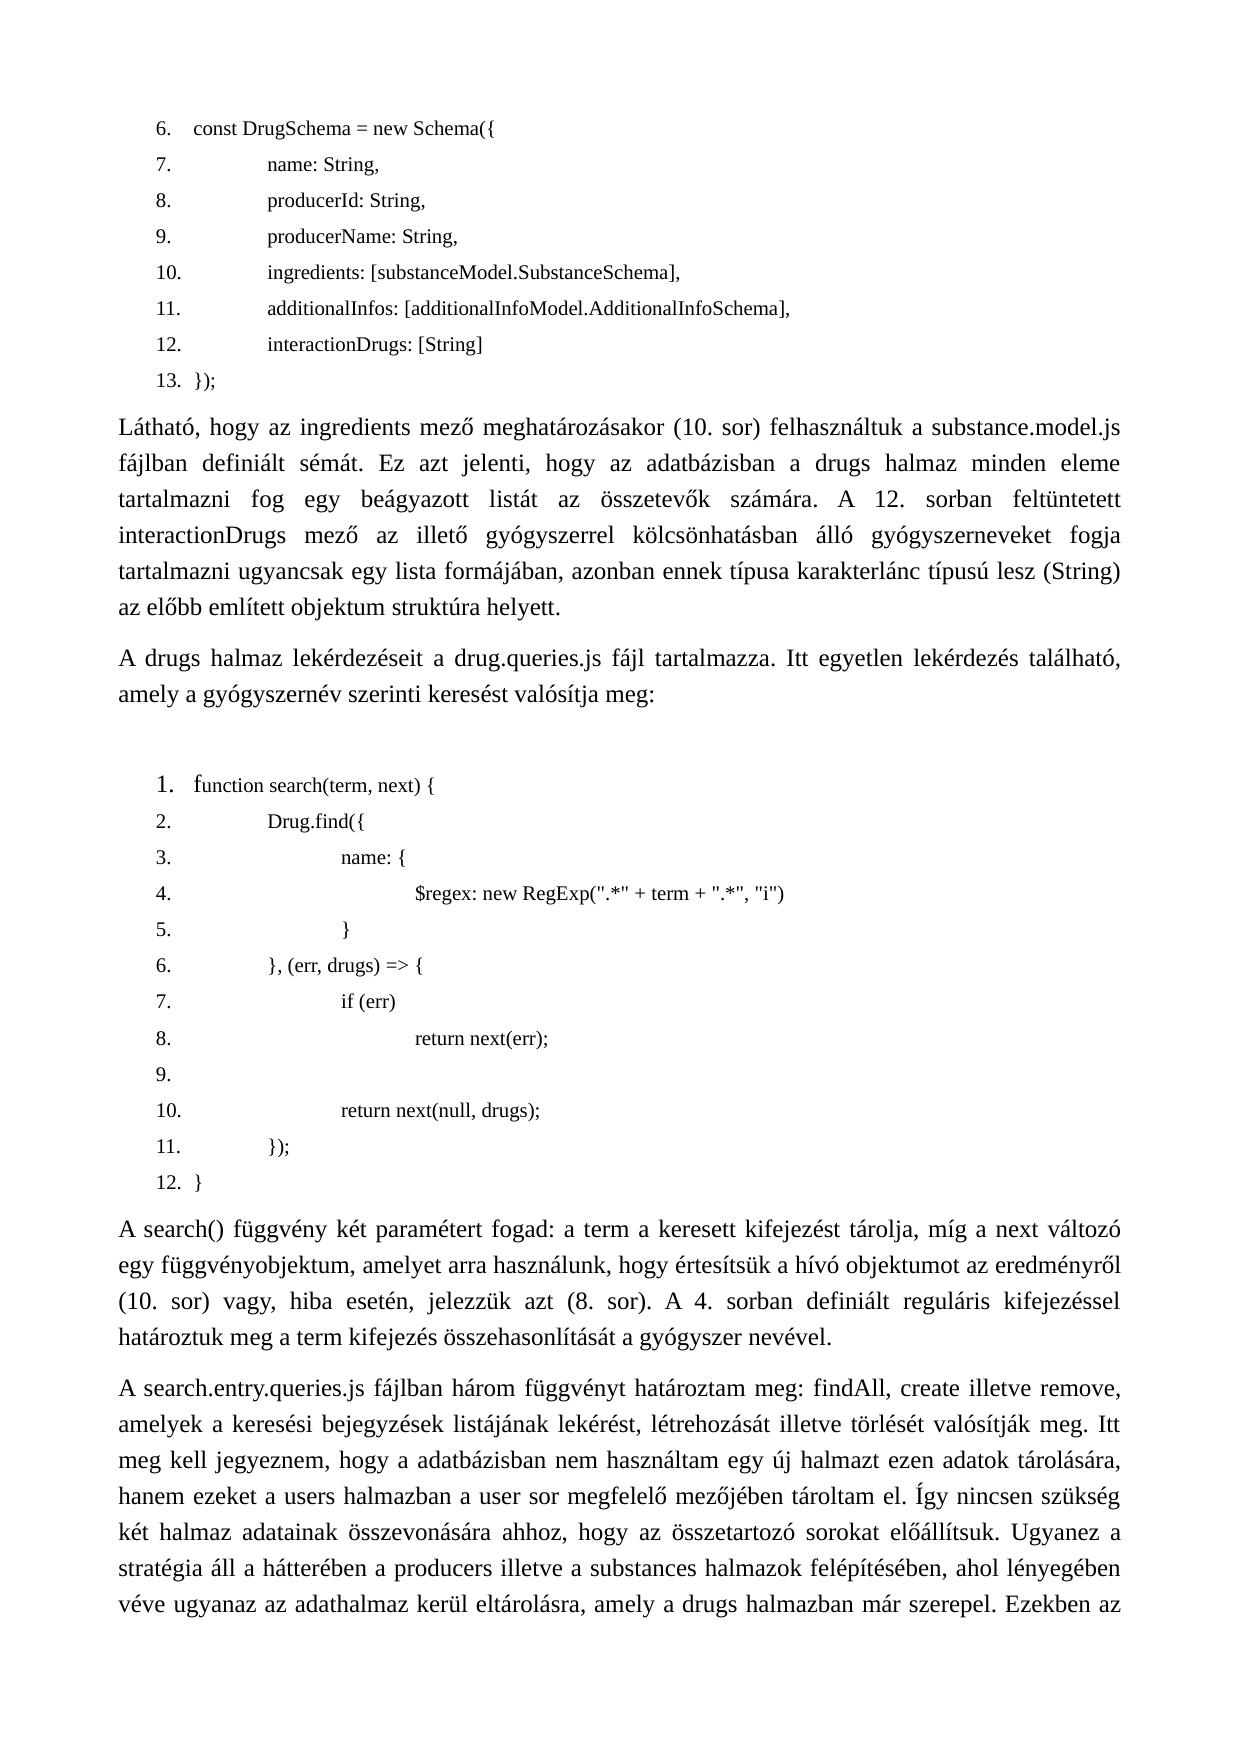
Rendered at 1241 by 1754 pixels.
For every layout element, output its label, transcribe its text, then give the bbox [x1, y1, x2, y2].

list return next(null, drugs); [156, 1100, 1122, 1121]
list }, (err, drugs) => { [156, 956, 1122, 977]
list producerId: String, [156, 190, 1122, 211]
list name: { [156, 848, 1122, 869]
list ingredients: [substanceModel.SubstanceSchema], [156, 262, 1122, 283]
list const DrugSchema = new Schema({ [156, 118, 1122, 139]
list $regex: new RegExp(".*" + term + ".*", "i") [156, 884, 1122, 905]
list }); [156, 370, 1122, 391]
text A search() függvény két paramétert fogad: a term a keresett kifejezést tárolja, míg a next változó egy függvényobjektum, amelyet arra használunk, hogy értesítsük a hívó objektumot az eredményről (10. sor) vagy, hiba esetén, jelezzük azt (8. sor). A 4. sorban definiált reguláris kifejezéssel határoztuk meg a term kifejezés összehasonlítását a gyógyszer nevével. [118, 1208, 1122, 1352]
list function search(term, next) { [156, 776, 1122, 797]
list name: String, [156, 154, 1122, 175]
text A drugs halmaz lekérdezéseit a drug.queries.js fájl tartalmazza. Itt egyetlen lekérdezés található, amely a gyógyszernév szerinti keresést valósítja meg: [118, 638, 1122, 710]
list producerName: String, [156, 226, 1122, 247]
list interactionDrugs: [String] [156, 334, 1122, 355]
list } [156, 920, 1122, 941]
list Drug.find({ [156, 812, 1122, 833]
list } [156, 1172, 1122, 1193]
list return next(err); [156, 1028, 1122, 1049]
list }); [156, 1136, 1122, 1157]
list if (err) [156, 992, 1122, 1013]
list additionalInfos: [additionalInfoModel.AdditionalInfoSchema], [156, 298, 1122, 319]
text Látható, hogy az ingredients mező meghatározásakor (10. sor) felhasználtuk a substance.model.js fájlban definiált sémát. Ez azt jelenti, hogy az adatbázisban a drugs halmaz minden eleme tartalmazni fog egy beágyazott listát az összetevők számára. A 12. sorban feltüntetett interactionDrugs mező az illető gyógyszerrel kölcsönhatásban álló gyógyszerneveket fogja tartalmazni ugyancsak egy lista formájában, azonban ennek típusa karakterlánc típusú lesz (String) az előbb említett objektum struktúra helyett. [118, 406, 1122, 623]
text A search.entry.queries.js fájlban három függvényt határoztam meg: findAll, create illetve remove, amelyek a keresési bejegyzések listájának lekérést, létrehozását illetve törlését valósítják meg. Itt meg kell jegyeznem, hogy a adatbázisban nem használtam egy új halmazt ezen adatok tárolására, hanem ezeket a users halmazban a user sor megfelelő mezőjében tároltam el. Így nincsen szükség két halmaz adatainak összevonására ahhoz, hogy az összetartozó sorokat előállítsuk. Ugyanez a stratégia áll a hátterében a producers illetve a substances halmazok felépítésében, ahol lényegében véve ugyanaz az adathalmaz kerül eltárolásra, amely a drugs halmazban már szerepel. Ezekben az [118, 1367, 1122, 1620]
